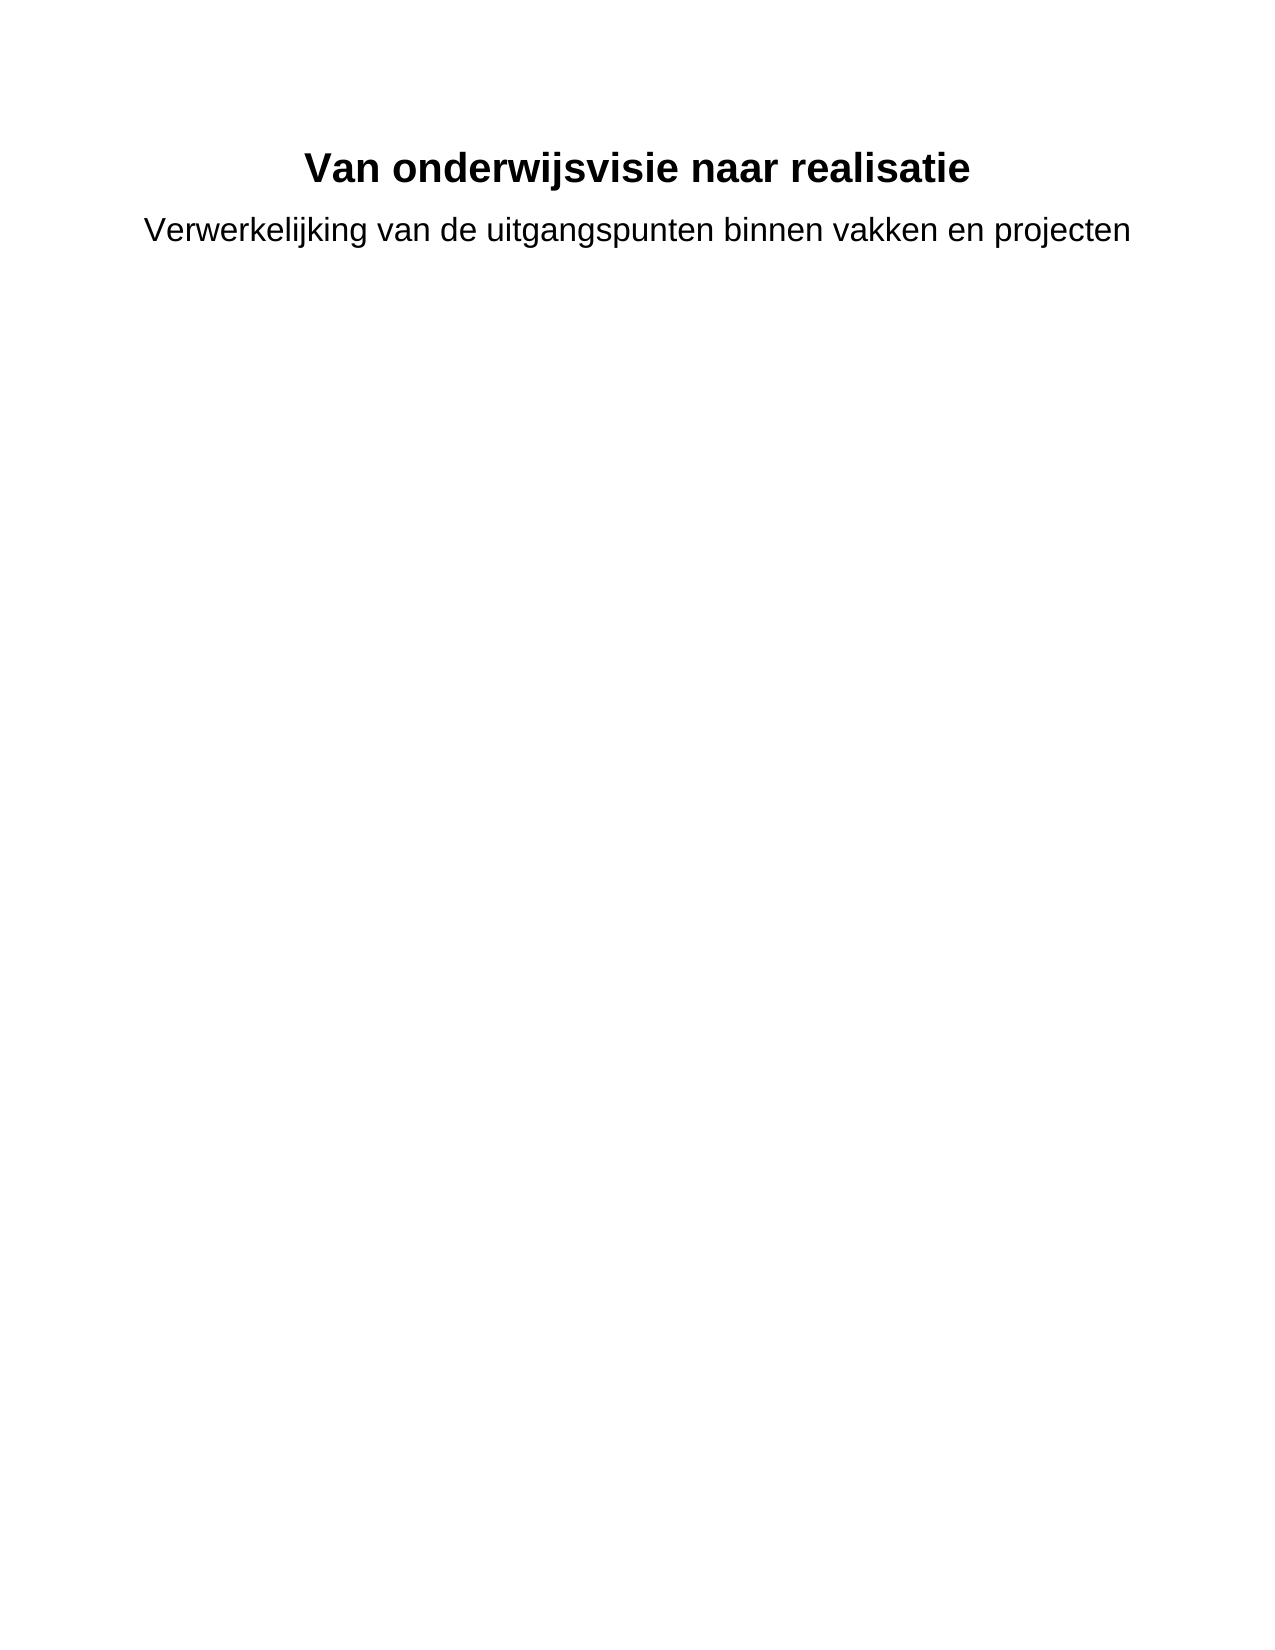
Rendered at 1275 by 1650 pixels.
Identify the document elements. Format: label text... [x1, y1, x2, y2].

title Van onderwijsvisie naar realisatie [118, 143, 1157, 191]
subtitle Verwerkelijking van de uitgangspunten binnen vakken en projecten [118, 210, 1157, 248]
